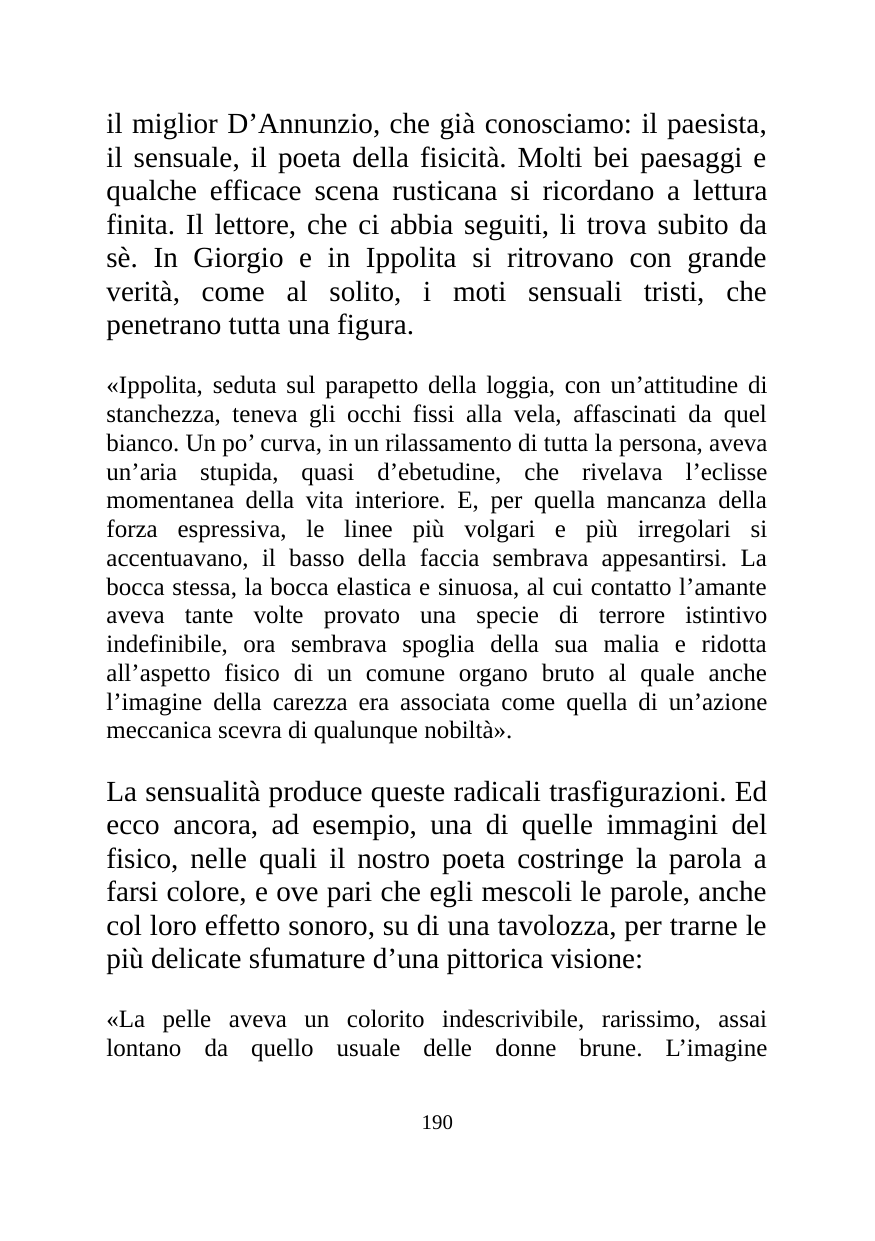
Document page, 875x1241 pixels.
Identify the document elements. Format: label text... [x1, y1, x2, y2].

text «La pelle aveva un colorito indescrivibile, rarissimo, assai lontano da quello usuale delle donne brune. L’imagine [106, 1004, 768, 1062]
text «Ippolita, seduta sul parapetto della loggia, con un’attitudine di stanchezza, teneva gli occhi fissi alla vela, affascinati da quel bianco. Un po’ curva, in un rilassamento di tutta la persona, aveva un’aria stupida, quasi d’ebetudine, che rivelava l’eclisse momentanea della vita interiore. E, per quella mancanza della forza espressiva, le linee più volgari e più irregolari si accentuavano, il basso della faccia sembrava appesantirsi. La bocca stessa, la bocca elastica e sinuosa, al cui contatto l’amante aveva tante volte provato una specie di terrore istintivo indefinibile, ora sembrava spoglia della sua malia e ridotta all’aspetto fisico di un comune organo bruto al quale anche l’imagine della carezza era associata come quella di un’azione meccanica scevra di qualunque nobiltà». [106, 371, 768, 744]
text La sensualità produce queste radicali trasfigurazioni. Ed ecco ancora, ad esempio, una di quelle immagini del fisico, nelle quali il nostro poeta costringe la parola a farsi colore, e ove pari che egli mescoli le parole, anche col loro effetto sonoro, su di una tavolozza, per trarne le più delicate sfumature d’una pittorica visione: [106, 774, 768, 975]
text il miglior D’Annunzio, che già conosciamo: il paesista, il sensuale, il poeta della fisicità. Molti bei paesaggi e qualche efficace scena rusticana si ricordano a lettura finita. Il lettore, che ci abbia seguiti, li trova subito da sè. In Giorgio e in Ippolita si ritrovano con grande verità, come al solito, i moti sensuali tristi, che penetrano tutta una figura. [106, 106, 768, 341]
